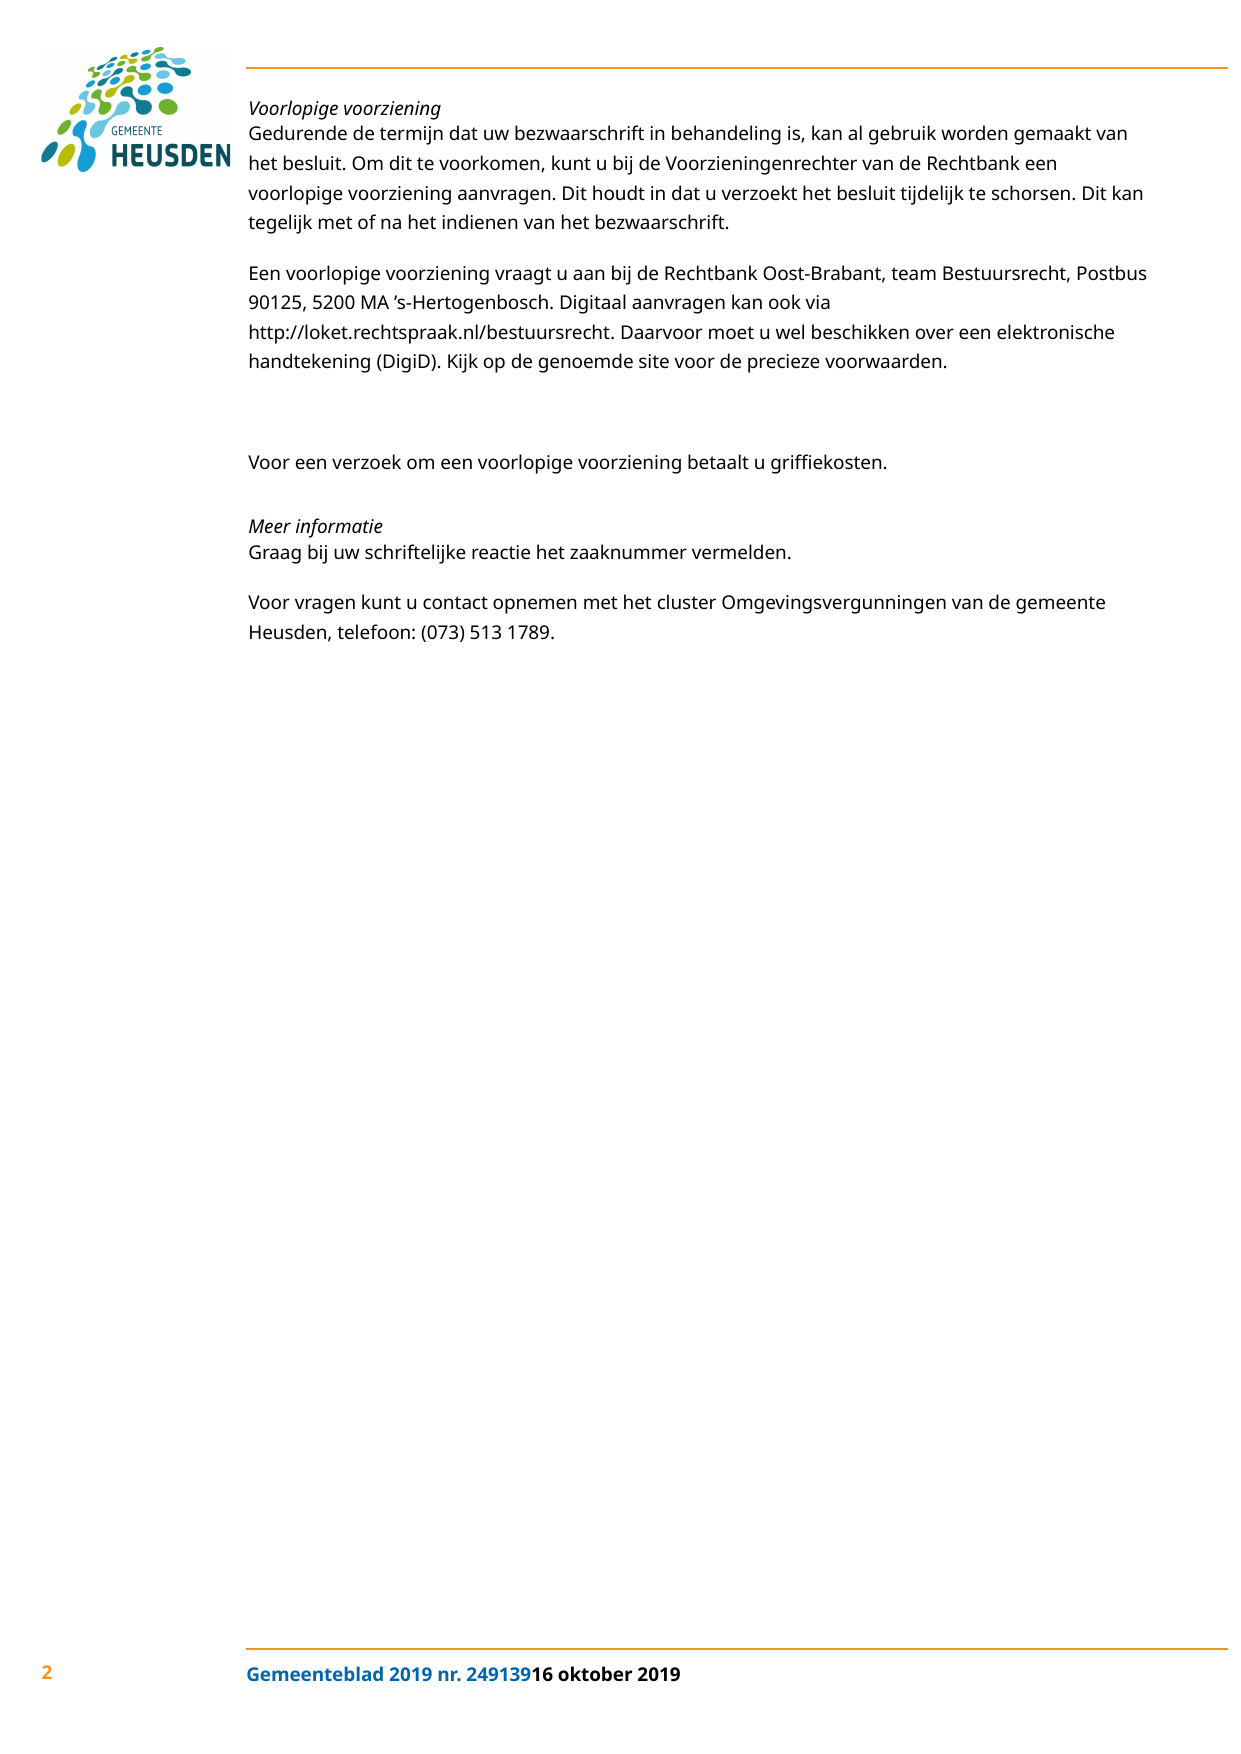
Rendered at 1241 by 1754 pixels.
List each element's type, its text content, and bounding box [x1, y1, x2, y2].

text Graag bij uw schriftelijke reactie het zaaknummer vermelden. [248, 539, 1152, 565]
picture [41, 47, 231, 172]
text Een voorlopige voorziening vraagt u aan bij de Rechtbank Oost-Brabant, team Bestuursrecht, Postbus 90125, 5200 MA ’s-Hertogenbosch. Digitaal aanvragen kan ook via http://loket.rechtspraak.nl/bestuursrecht. Daarvoor moet u wel beschikken over een elektronische handtekening (DigiD). Kijk op de genoemde site voor de precieze voorwaarden. [248, 260, 1152, 374]
text Gedurende de termijn dat uw bezwaarschrift in behandeling is, kan al gebruik worden gemaakt van het besluit. Om dit te voorkomen, kunt u bij de Voorzieningenrechter van de Rechtbank een voorlopige voorziening aanvragen. Dit houdt in dat u verzoekt het besluit tijdelijk te schorsen. Dit kan tegelijk met of na het indienen van het bezwaarschrift. [248, 121, 1152, 235]
text Meer informatie [248, 513, 1152, 539]
text Voorlopige voorziening [248, 95, 1152, 121]
text Voor vragen kunt u contact opnemen met het cluster Omgevingsvergunningen van de gemeente Heusden, telefoon: (073) 513 1789. [248, 589, 1152, 645]
text Voor een verzoek om een voorlopige voorziening betaalt u griffiekosten. [248, 449, 1152, 475]
